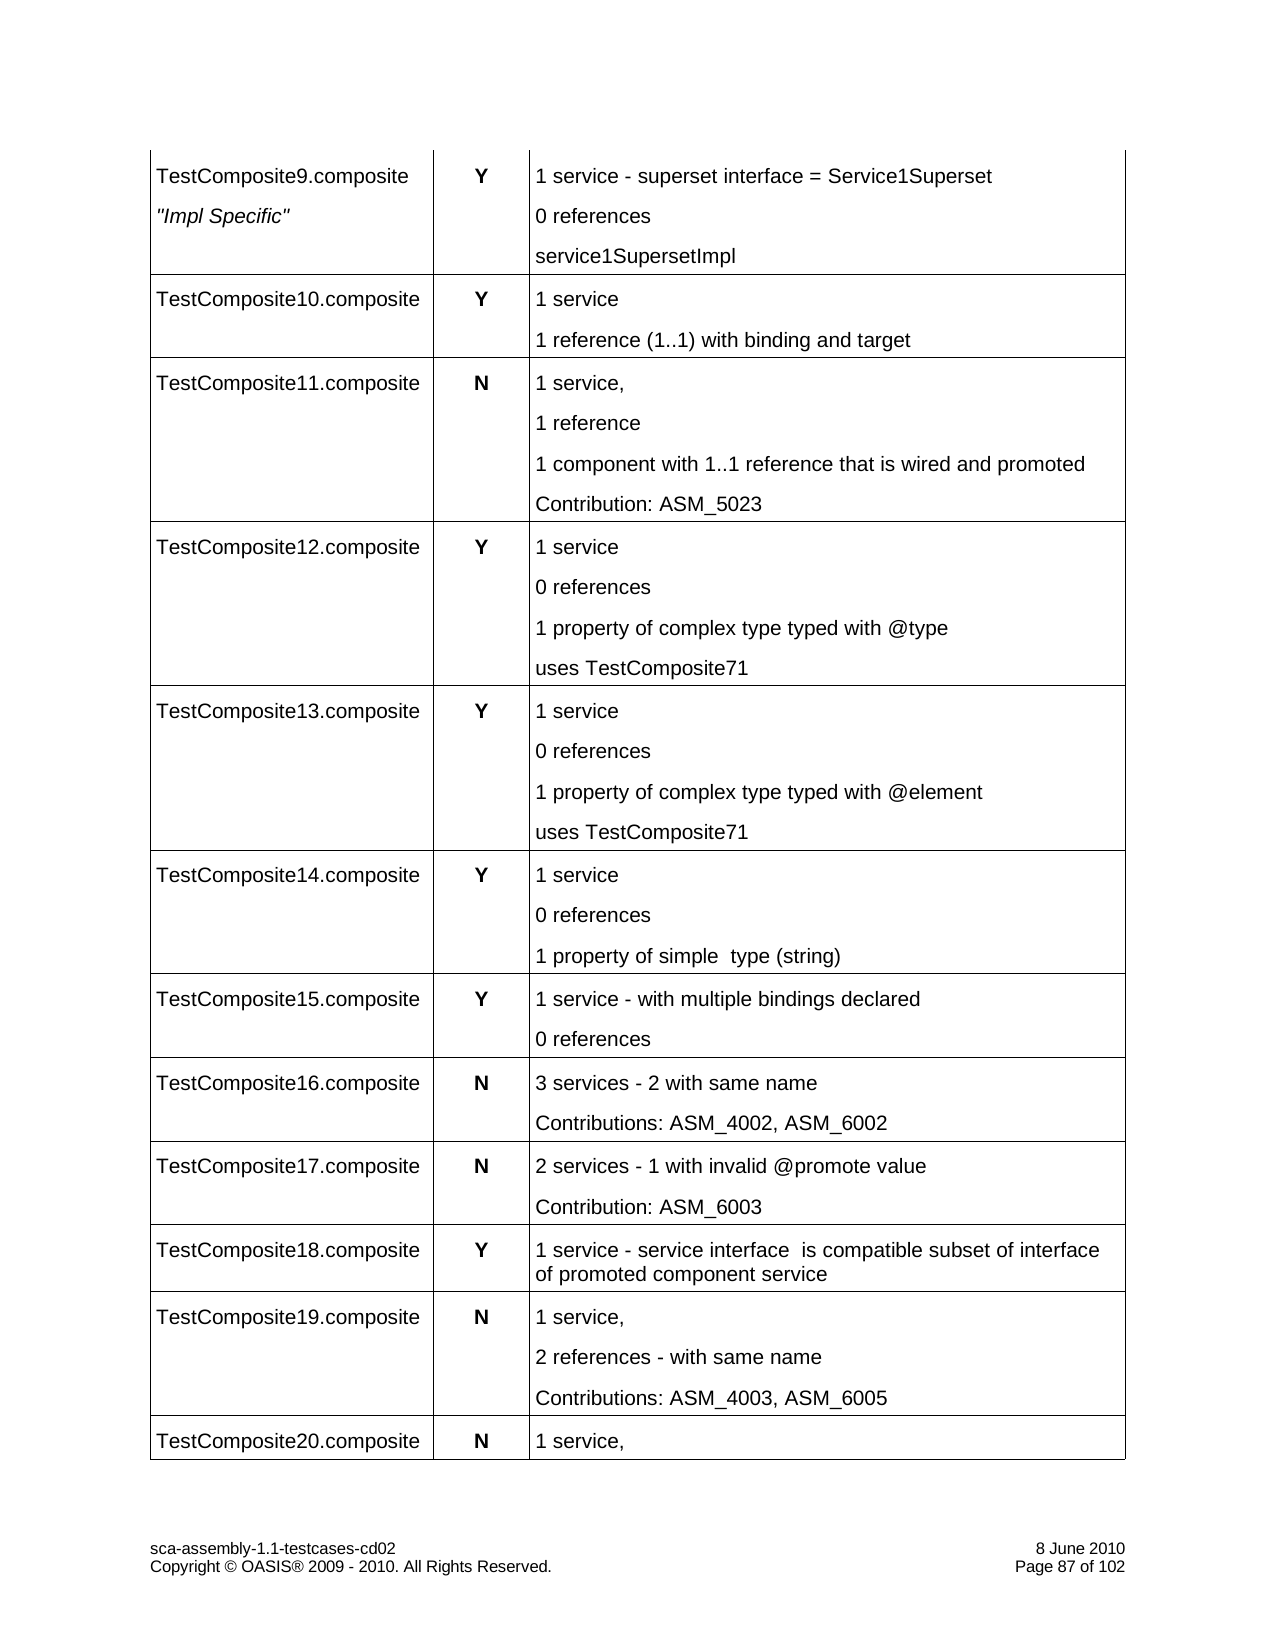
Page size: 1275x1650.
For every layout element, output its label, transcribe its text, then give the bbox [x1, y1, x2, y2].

table_cell 1 service 0 references 1 property of complex type typed with @element uses TestComposite71 [530, 686, 1125, 850]
table_cell N [434, 1142, 529, 1224]
table_cell TestComposite15.composite [151, 974, 433, 1057]
table_cell TestComposite9.composite "Impl Specific" [151, 150, 433, 274]
table_cell Y [434, 686, 529, 850]
table_cell Y [434, 150, 529, 274]
table_cell TestComposite17.composite [151, 1142, 433, 1224]
table_cell 1 service 1 reference (1..1) with binding and target [530, 275, 1125, 357]
table_cell TestComposite20.composite [151, 1416, 433, 1459]
table_cell Y [434, 851, 529, 973]
table_cell 1 service, 1 reference 1 component with 1..1 reference that is wired and promoted Contribution: ASM_5023 [530, 358, 1125, 521]
table_cell Y [434, 974, 529, 1057]
table_cell N [434, 358, 529, 521]
table_cell TestComposite19.composite [151, 1292, 433, 1415]
table_cell TestComposite14.composite [151, 851, 433, 973]
table_cell Y [434, 275, 529, 357]
table_cell 1 service, [530, 1416, 1125, 1459]
table_cell 1 service 0 references 1 property of complex type typed with @type uses TestComposite71 [530, 522, 1125, 685]
table_cell TestComposite12.composite [151, 522, 433, 685]
table_cell N [434, 1058, 529, 1141]
table_cell 1 service - superset interface = Service1Superset 0 references service1SupersetImpl [530, 150, 1125, 274]
table_cell N [434, 1292, 529, 1415]
table_cell TestComposite10.composite [151, 275, 433, 357]
table_cell N [434, 1416, 529, 1459]
table_cell 1 service - with multiple bindings declared 0 references [530, 974, 1125, 1057]
table_cell TestComposite16.composite [151, 1058, 433, 1141]
table_cell Y [434, 522, 529, 685]
table_cell 1 service - service interface is compatible subset of interface of promoted component service [530, 1225, 1125, 1291]
table_cell Y [434, 1225, 529, 1291]
table_cell 1 service 0 references 1 property of simple type (string) [530, 851, 1125, 973]
table_cell TestComposite13.composite [151, 686, 433, 850]
table_cell 2 services - 1 with invalid @promote value Contribution: ASM_6003 [530, 1142, 1125, 1224]
table_cell 3 services - 2 with same name Contributions: ASM_4002, ASM_6002 [530, 1058, 1125, 1141]
table_cell TestComposite11.composite [151, 358, 433, 521]
table_cell 1 service, 2 references - with same name Contributions: ASM_4003, ASM_6005 [530, 1292, 1125, 1415]
table_cell TestComposite18.composite [151, 1225, 433, 1291]
